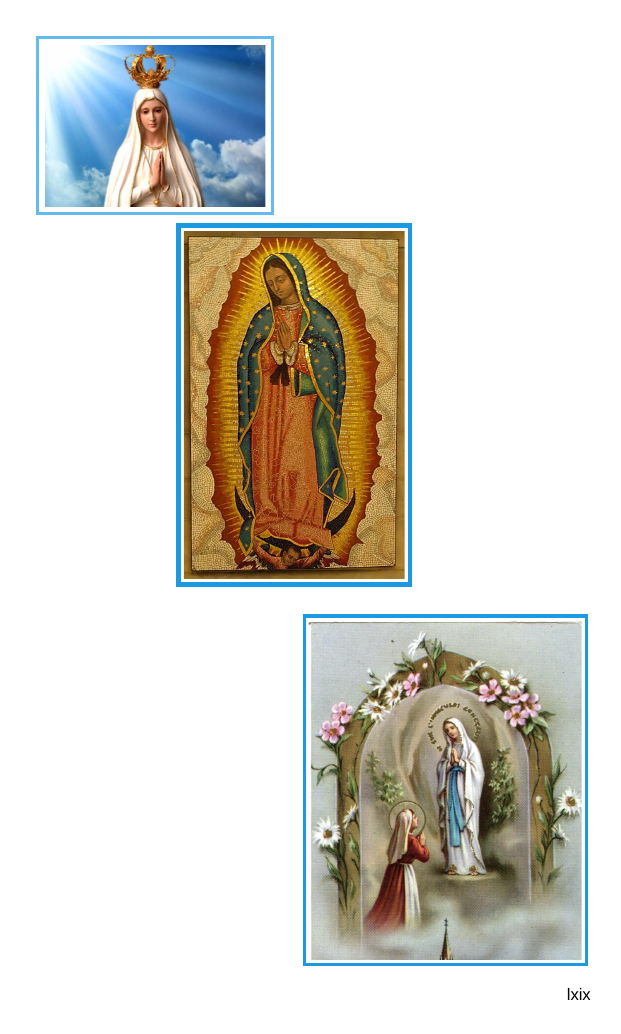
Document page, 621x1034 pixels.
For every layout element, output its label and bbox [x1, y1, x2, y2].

picture [45, 45, 266, 207]
picture [308, 620, 582, 960]
picture [183, 231, 405, 579]
